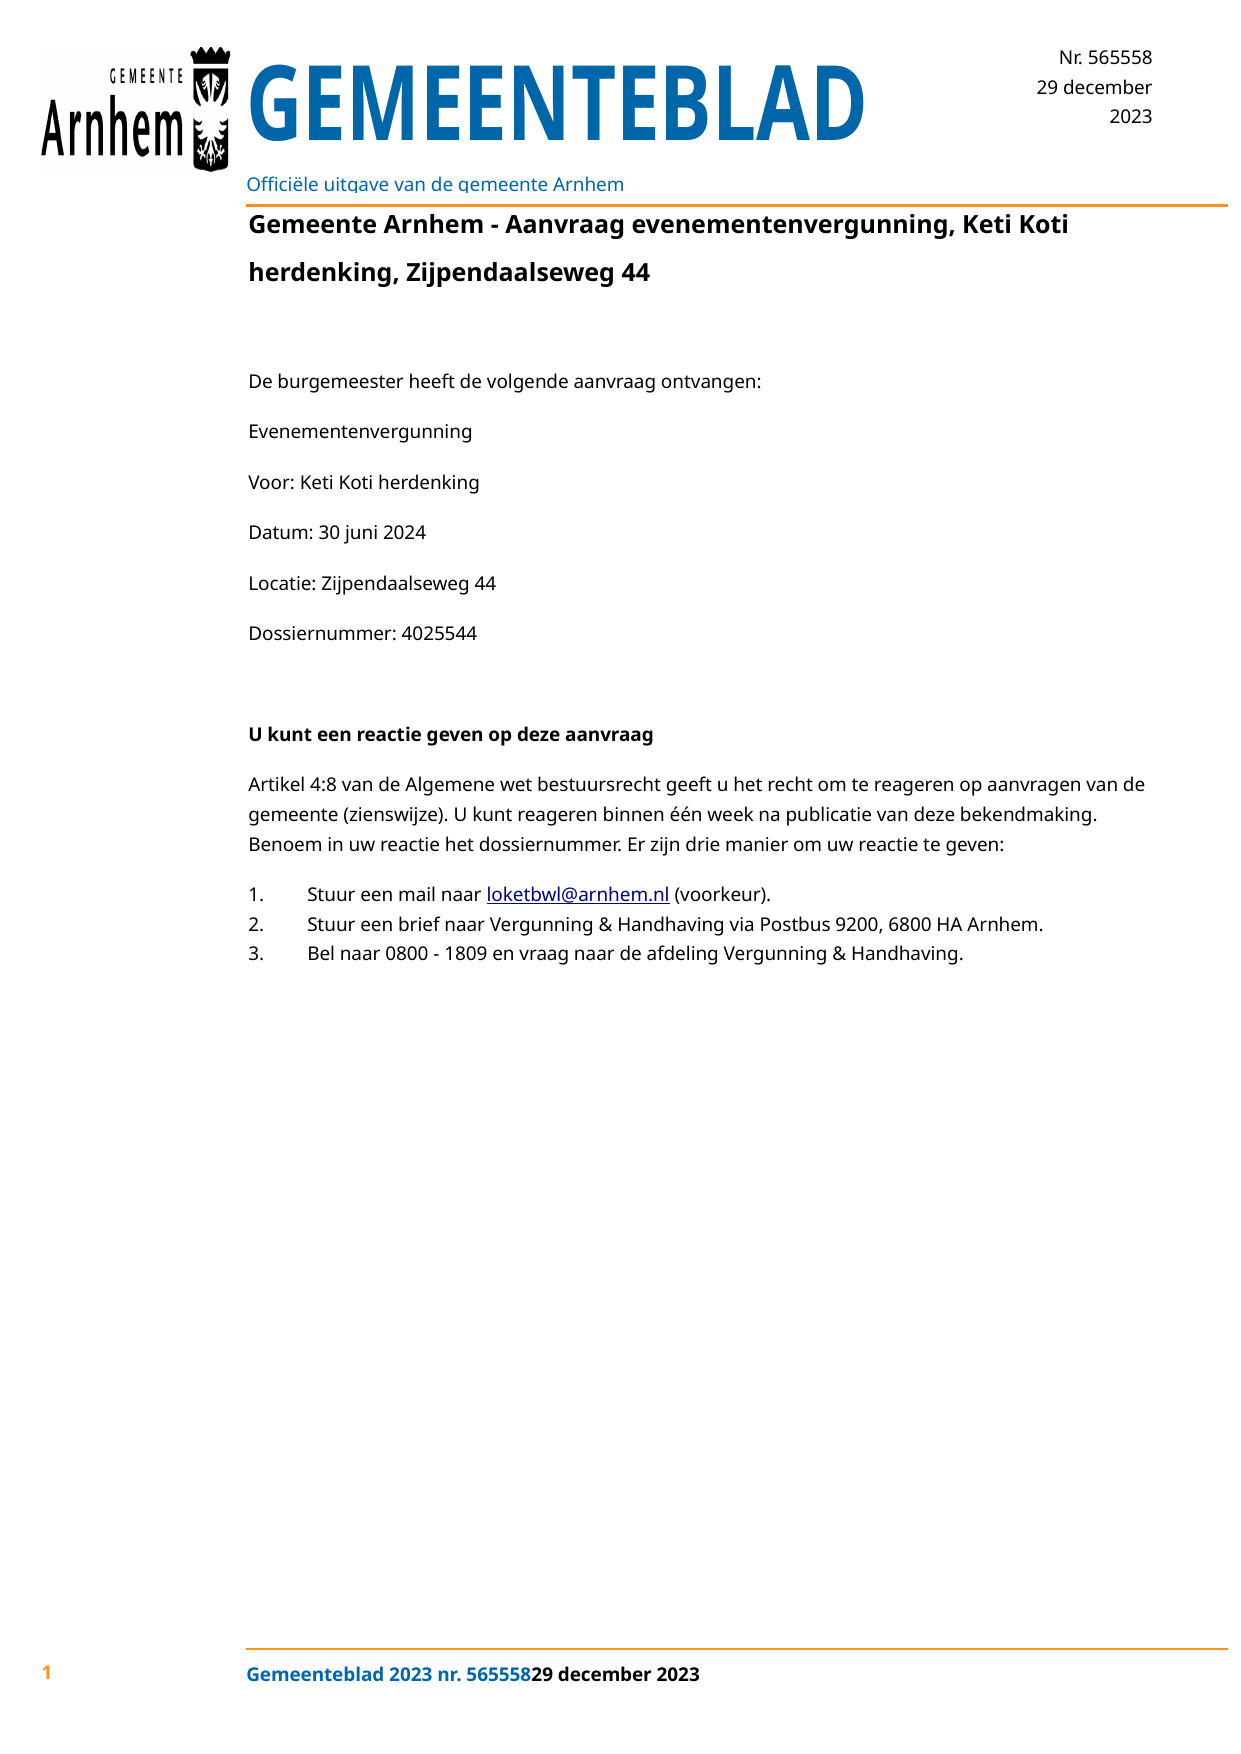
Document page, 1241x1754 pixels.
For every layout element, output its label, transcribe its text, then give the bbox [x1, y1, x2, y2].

text Locatie: Zijpendaalseweg 44 [248, 570, 1152, 596]
text De burgemeester heeft de volgende aanvraag ontvangen: [248, 368, 1152, 394]
text Datum: 30 juni 2024 [248, 519, 1152, 545]
list Stuur een mail naar loketbwl@arnhem.nl (voorkeur). [248, 881, 1152, 907]
text U kunt een reactie geven op deze aanvraag [248, 721, 1152, 747]
list Bel naar 0800 - 1809 en vraag naar de afdeling Vergunning & Handhaving. [248, 940, 1152, 966]
picture [41, 47, 231, 172]
text Voor: Keti Koti herdenking [248, 469, 1152, 495]
text Evenementenvergunning [248, 419, 1152, 444]
text Dossiernummer: 4025544 [248, 620, 1152, 646]
list Stuur een brief naar Vergunning & Handhaving via Postbus 9200, 6800 HA Arnhem. [248, 911, 1152, 937]
text Gemeente Arnhem - Aanvraag evenementenvergunning, Keti Koti herdenking, Zijpendaalseweg 44 [248, 207, 1152, 288]
text Artikel 4:8 van de Algemene wet bestuursrecht geeft u het recht om te reageren op aanvragen van de gemeente (zienswijze). U kunt reageren binnen één week na publicatie van deze bekendmaking. Benoem in uw reactie het dossiernummer. Er zijn drie manier om uw reactie te geven: [248, 772, 1152, 857]
